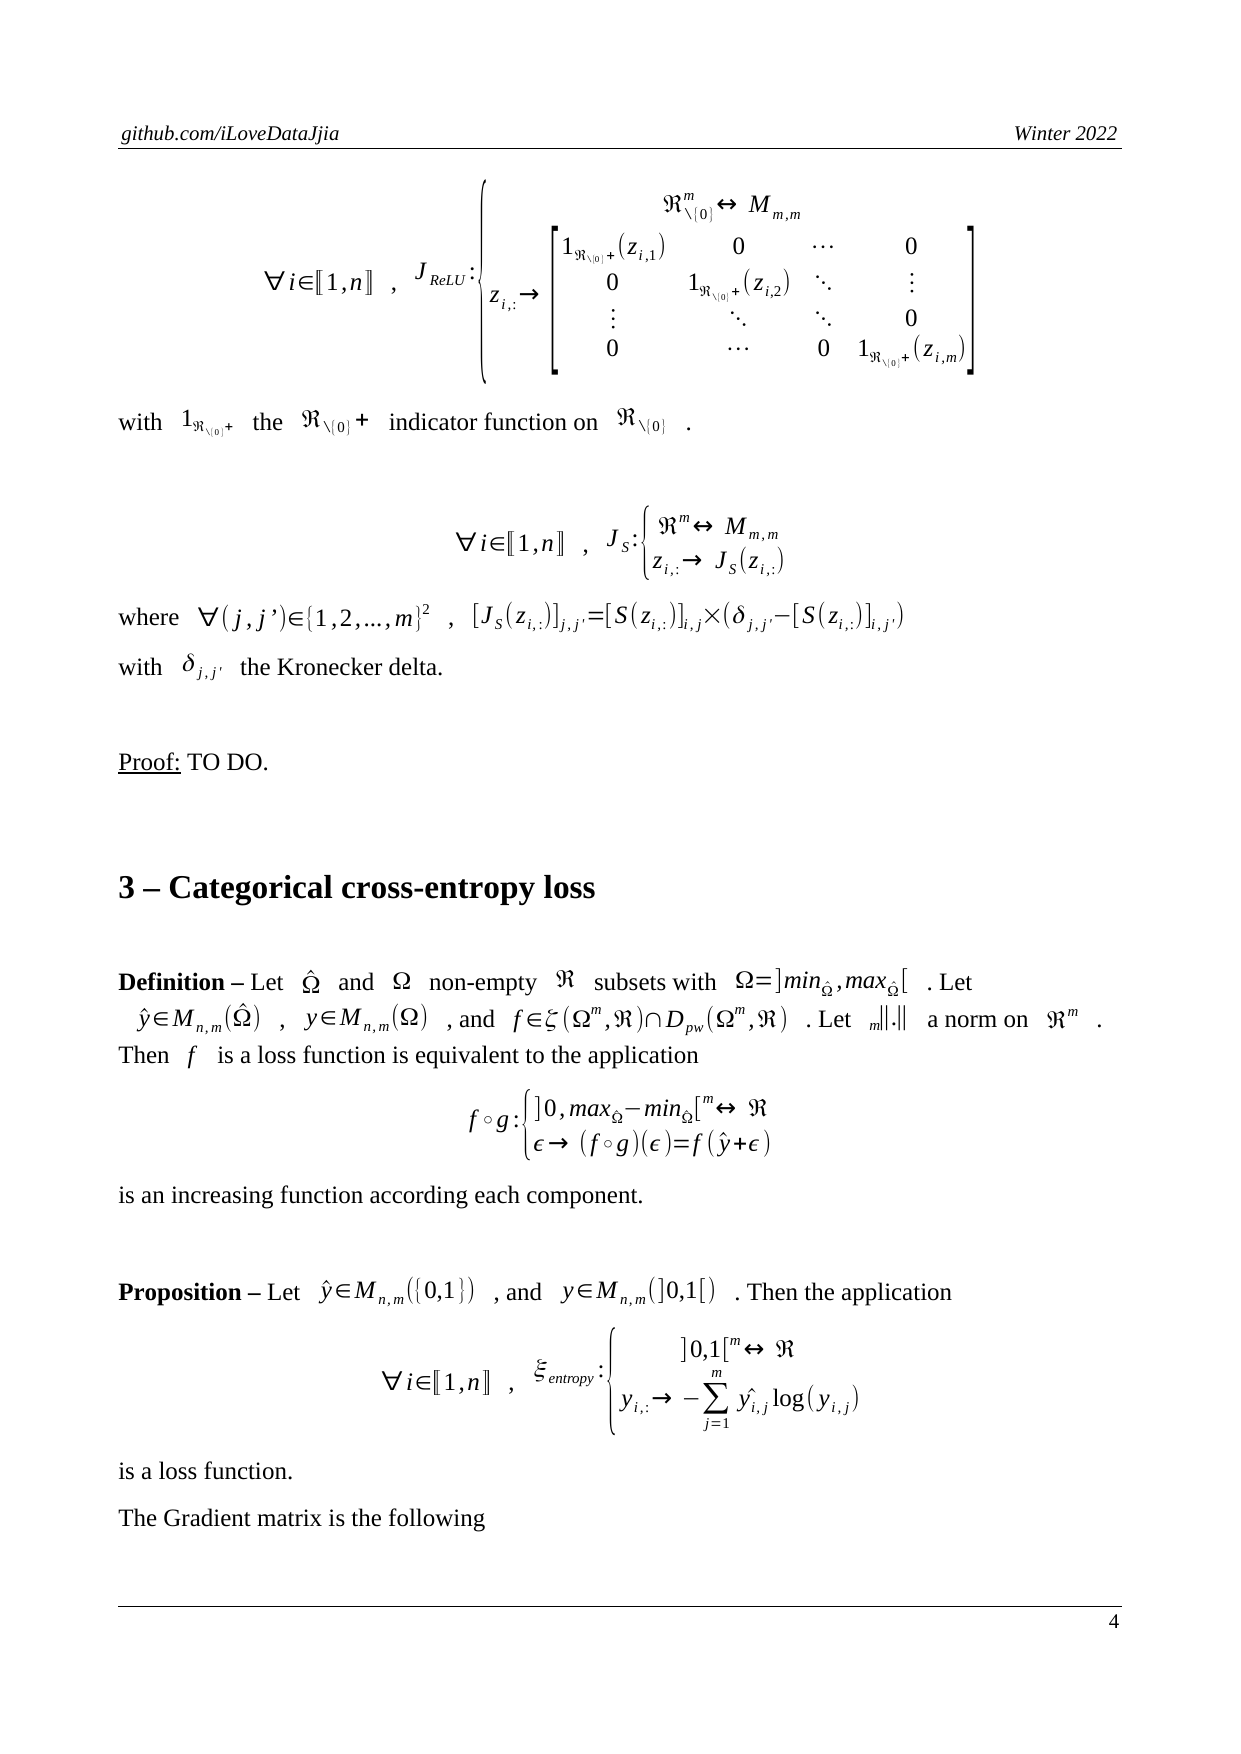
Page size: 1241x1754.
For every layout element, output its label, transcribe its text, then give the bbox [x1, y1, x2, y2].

text Proposition – Let, and. Then the application [118, 1276, 1122, 1307]
text withthe Kronecker delta. [118, 652, 1122, 681]
text is an increasing function according each component. [118, 1180, 1122, 1209]
text , [118, 1326, 1122, 1437]
text , [118, 504, 1122, 582]
text withtheindicator function on. [118, 404, 1122, 438]
text Proof: TO DO. [118, 747, 1122, 776]
text is a loss function. [118, 1456, 1122, 1485]
text Definition – Letandnon-emptysubsets with. Let,, and. Leta norm on. Thenis a loss function is equivalent to the application [118, 966, 1122, 1069]
text , [118, 178, 1122, 385]
subtitle 3 – Categorical cross-entropy loss [118, 868, 1122, 906]
text where, [118, 600, 1122, 633]
text The Gradient matrix is the following [118, 1503, 1122, 1532]
